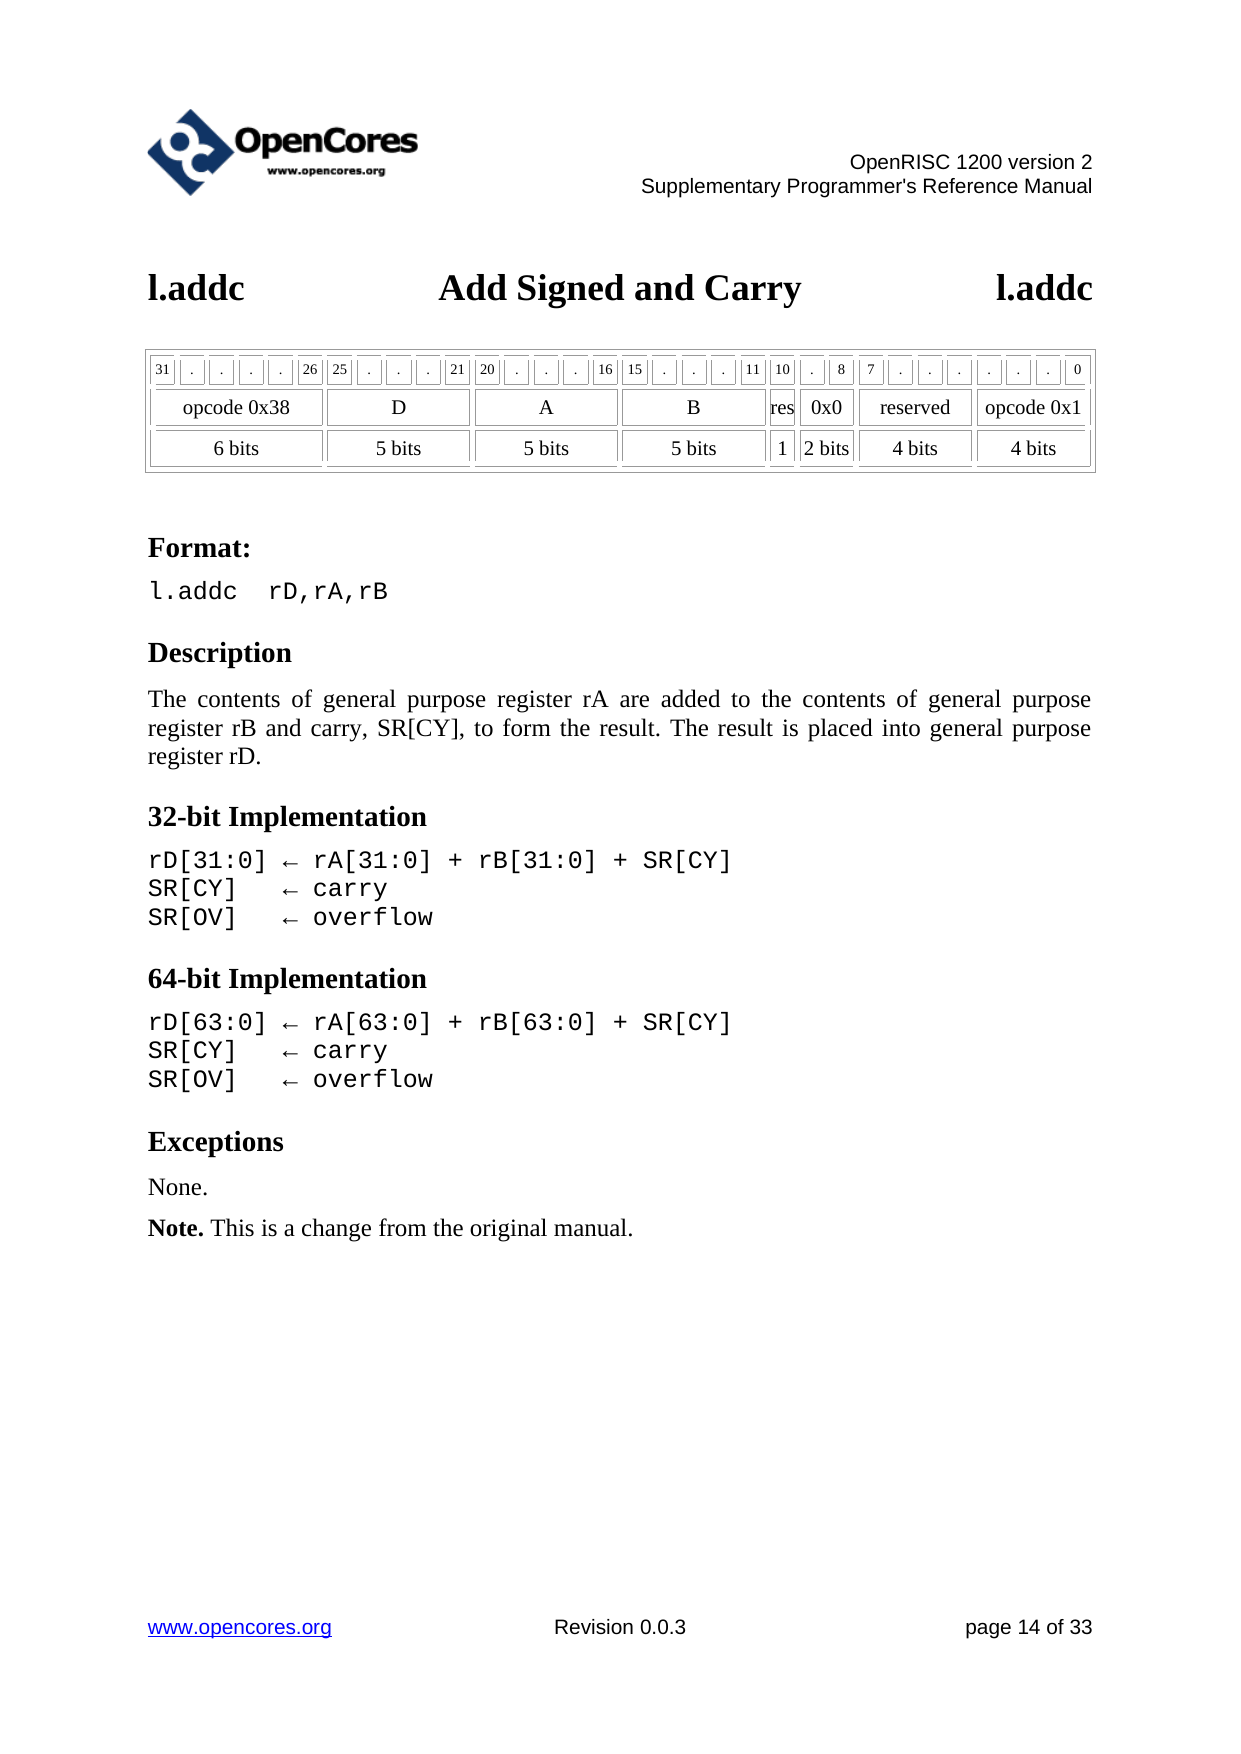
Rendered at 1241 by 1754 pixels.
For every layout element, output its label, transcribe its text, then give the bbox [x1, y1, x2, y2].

table_cell opcode 0x38 [148, 384, 325, 425]
table_header . [413, 350, 443, 383]
table_header . [236, 350, 266, 383]
title Exceptions [148, 1124, 1093, 1157]
table_cell 5 bits [620, 425, 767, 466]
table_header . [1004, 350, 1033, 383]
table_header . [649, 350, 679, 383]
table_header . [886, 350, 915, 383]
table_header 21 [443, 350, 472, 383]
text Note. This is a change from the original manual. [148, 1213, 1093, 1242]
table_header 10 [768, 350, 797, 383]
table_header 0 [1063, 350, 1093, 383]
table_cell 4 bits [856, 425, 974, 466]
table_header . [708, 350, 738, 383]
text l.addc rD,rA,rB [148, 578, 1093, 607]
table_header . [797, 350, 826, 383]
table_cell 2 bits [797, 425, 856, 466]
text SR[OV] ← overflow [148, 1066, 1093, 1095]
table_cell res [768, 384, 797, 425]
table_cell B [620, 384, 767, 425]
table_header . [561, 350, 590, 383]
table_header Add Signed and Carry [325, 227, 915, 308]
text SR[CY] ← carry [148, 876, 1093, 904]
table_cell 0x0 [797, 384, 856, 425]
table_header l.addc [915, 227, 1093, 308]
table_header 11 [738, 350, 767, 383]
title Format: [148, 530, 1093, 563]
table_header . [354, 350, 384, 383]
text rD[63:0] ← rA[63:0] + rB[63:0] + SR[CY] [148, 1010, 1093, 1038]
table_cell reserved [856, 384, 974, 425]
text None. [148, 1172, 1093, 1201]
table_header 25 [325, 350, 354, 383]
text SR[OV] ← overflow [148, 904, 1093, 932]
text SR[CY] ← carry [148, 1038, 1093, 1066]
text The contents of general purpose register rA are added to the contents of general purpose register rB and carry, SR[CY], to form the result. The result is placed into general purpose register rD. [148, 684, 1093, 770]
table_header l.addc [148, 227, 325, 308]
table_header . [384, 350, 413, 383]
table_cell 6 bits [148, 425, 325, 466]
table_header 26 [295, 350, 325, 383]
table_cell D [325, 384, 472, 425]
title Description [148, 636, 1093, 669]
table_header . [207, 350, 236, 383]
text rD[31:0] ← rA[31:0] + rB[31:0] + SR[CY] [148, 847, 1093, 876]
table_cell 5 bits [325, 425, 472, 466]
table_header . [266, 350, 295, 383]
title 32-bit Implementation [148, 799, 1093, 833]
table_header . [915, 350, 944, 383]
title 64-bit Implementation [148, 961, 1093, 995]
table_cell 4 bits [974, 425, 1093, 466]
table_header 31 [148, 350, 177, 383]
table_header . [502, 350, 531, 383]
table_header 8 [826, 350, 856, 383]
table_header . [974, 350, 1003, 383]
table_header 16 [590, 350, 620, 383]
table_cell 5 bits [472, 425, 620, 466]
table_cell 1 [768, 425, 797, 466]
table_header . [177, 350, 207, 383]
table_header . [531, 350, 561, 383]
table_cell A [472, 384, 620, 425]
table_header 15 [620, 350, 649, 383]
table_cell opcode 0x1 [974, 384, 1093, 425]
table_header . [945, 350, 974, 383]
table_header 20 [472, 350, 502, 383]
picture [147, 109, 418, 196]
table_header 7 [856, 350, 886, 383]
table_header . [1033, 350, 1063, 383]
table_header . [679, 350, 708, 383]
